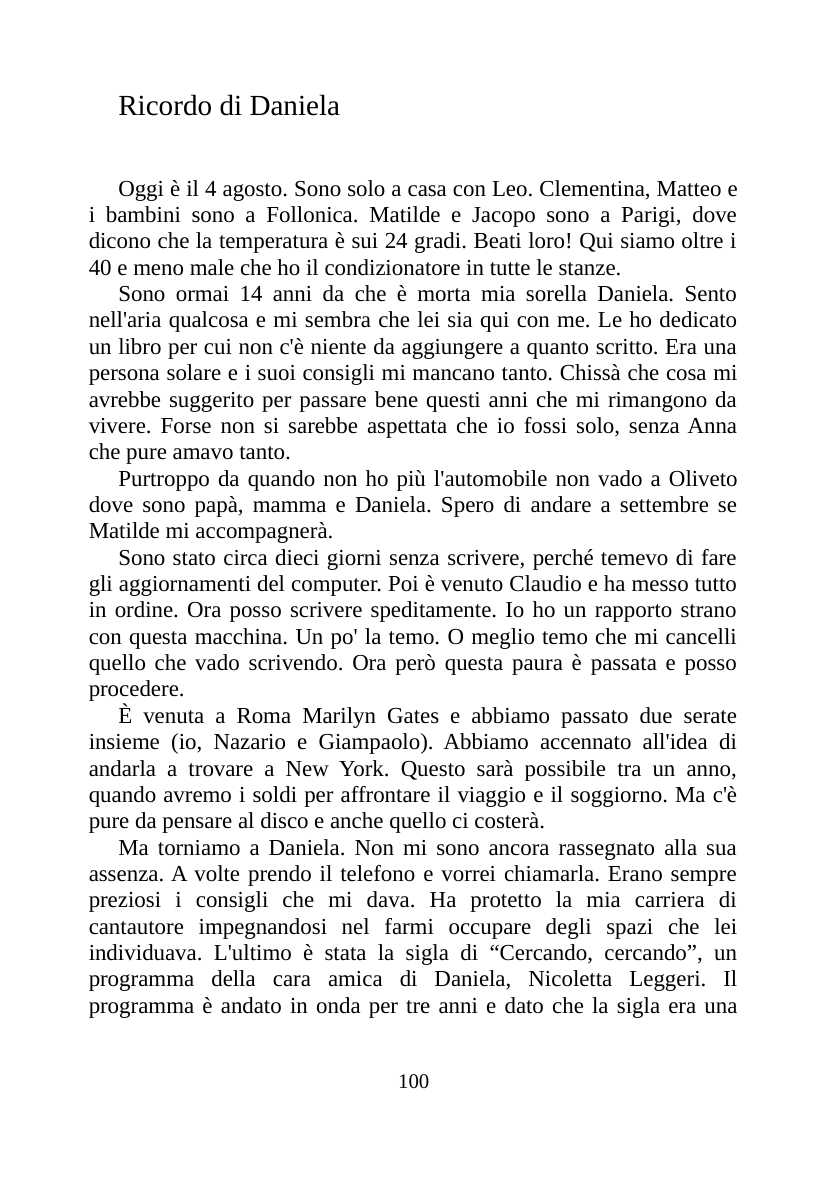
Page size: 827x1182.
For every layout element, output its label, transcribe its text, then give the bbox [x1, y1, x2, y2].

text Sono ormai 14 anni da che è morta mia sorella Daniela. Sento nell'aria qualcosa e mi sembra che lei sia qui con me. Le ho dedicato un libro per cui non c'è niente da aggiungere a quanto scritto. Era una persona solare e i suoi consigli mi mancano tanto. Chissà che cosa mi avrebbe suggerito per passare bene questi anni che mi rimangono da vivere. Forse non si sarebbe aspettata che io fossi solo, senza Anna che pure amavo tanto. [88, 280, 738, 465]
text Purtroppo da quando non ho più l'automobile non vado a Oliveto dove sono papà, mamma e Daniela. Spero di andare a settembre se Matilde mi accompagnerà. [88, 465, 738, 544]
text Oggi è il 4 agosto. Sono solo a casa con Leo. Clementina, Matteo e i bambini sono a Follonica. Matilde e Jacopo sono a Parigi, dove dicono che la temperatura è sui 24 gradi. Beati loro! Qui siamo oltre i 40 e meno male che ho il condizionatore in tutte le stanze. [88, 175, 738, 280]
text Sono stato circa dieci giorni senza scrivere, perché temevo di fare gli aggiornamenti del computer. Poi è venuto Claudio e ha messo tutto in ordine. Ora posso scrivere speditamente. Io ho un rapporto strano con questa macchina. Un po' la temo. O meglio temo che mi cancelli quello che vado scrivendo. Ora però questa paura è passata e posso procedere. [88, 544, 738, 702]
text È venuta a Roma Marilyn Gates e abbiamo passato due serate insieme (io, Nazario e Giampaolo). Abbiamo accennato all'idea di andarla a trovare a New York. Questo sarà possibile tra un anno, quando avremo i soldi per affrontare il viaggio e il soggiorno. Ma c'è pure da pensare al disco e anche quello ci costerà. [88, 702, 738, 834]
subtitle Ricordo di Daniela [88, 88, 738, 122]
text Ma torniamo a Daniela. Non mi sono ancora rassegnato alla sua assenza. A volte prendo il telefono e vorrei chiamarla. Erano sempre preziosi i consigli che mi dava. Ha protetto la mia carriera di cantautore impegnandosi nel farmi occupare degli spazi che lei individuava. L'ultimo è stata la sigla di “Cercando, cercando”, un programma della cara amica di Daniela, Nicoletta Leggeri. Il programma è andato in onda per tre anni e dato che la sigla era una [88, 834, 738, 1018]
